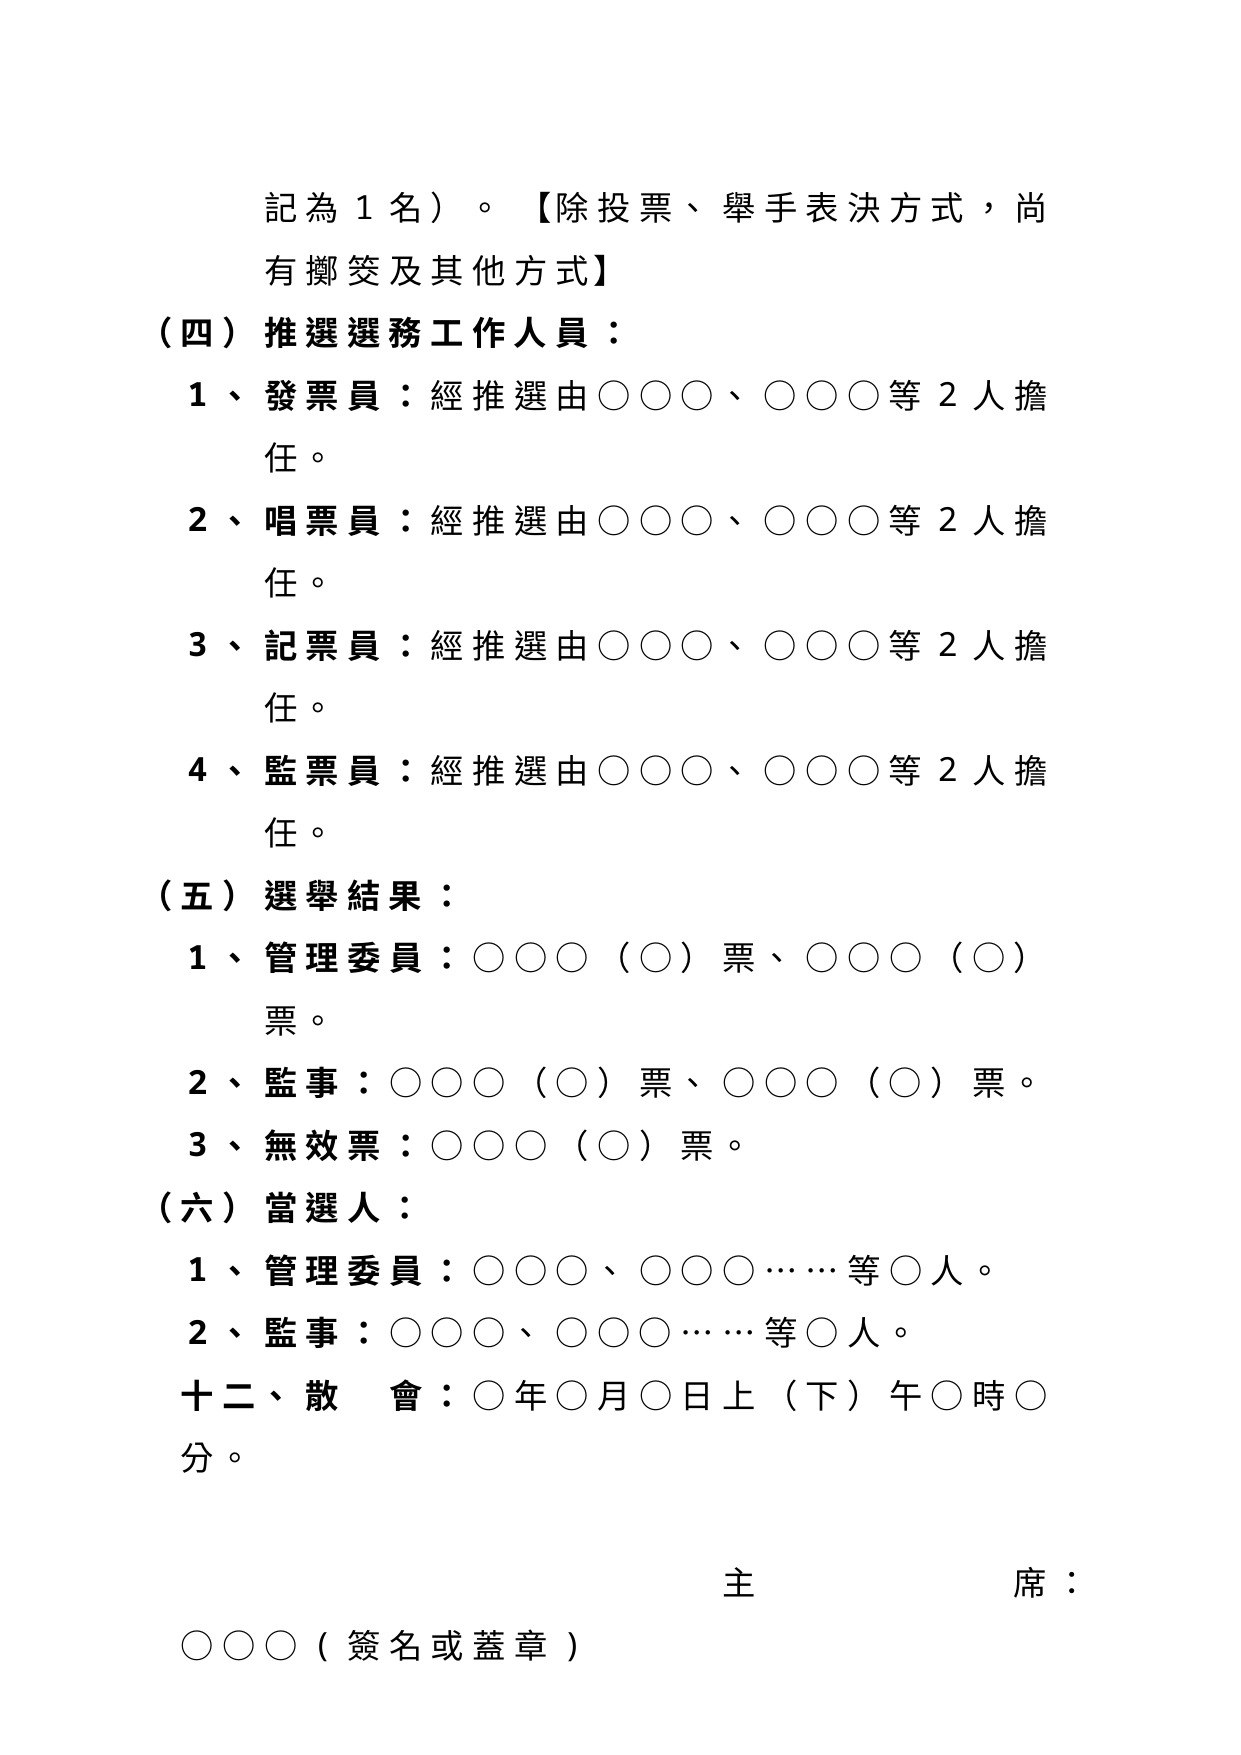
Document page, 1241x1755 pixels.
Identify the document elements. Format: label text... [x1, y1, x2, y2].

text （四）推選選務工作人員： [135, 289, 1051, 352]
text 主 席：○○○(簽名或蓋章) [135, 1539, 1051, 1664]
text 1、發票員：經推選由○○○、○○○等2人擔任。 [172, 352, 1051, 477]
text （六）當選人： [135, 1164, 1051, 1227]
text 2、監事：○○○、○○○……等○人。 [172, 1289, 1051, 1352]
text 1、管理委員：○○○、○○○……等○人。 [172, 1227, 1051, 1289]
text 3、記票員：經推選由○○○、○○○等2人擔任。 [172, 602, 1051, 727]
text 2、唱票員：經推選由○○○、○○○等2人擔任。 [172, 477, 1051, 602]
text 2、監事：○○○（○）票、○○○（○）票。 [172, 1039, 1051, 1102]
text 1、管理委員：○○○（○）票、○○○（○）票。 [172, 914, 1051, 1039]
text 3、無效票：○○○（○）票。 [172, 1102, 1051, 1164]
text 4、監票員：經推選由○○○、○○○等2人擔任。 [172, 727, 1051, 852]
text 十二、散 會：○年○月○日上（下）午○時○分。 [135, 1352, 1051, 1477]
text 記為1名）。【除投票、舉手表決方式，尚有擲筊及其他方式】 [135, 164, 1051, 289]
text （五）選舉結果： [135, 852, 1051, 914]
